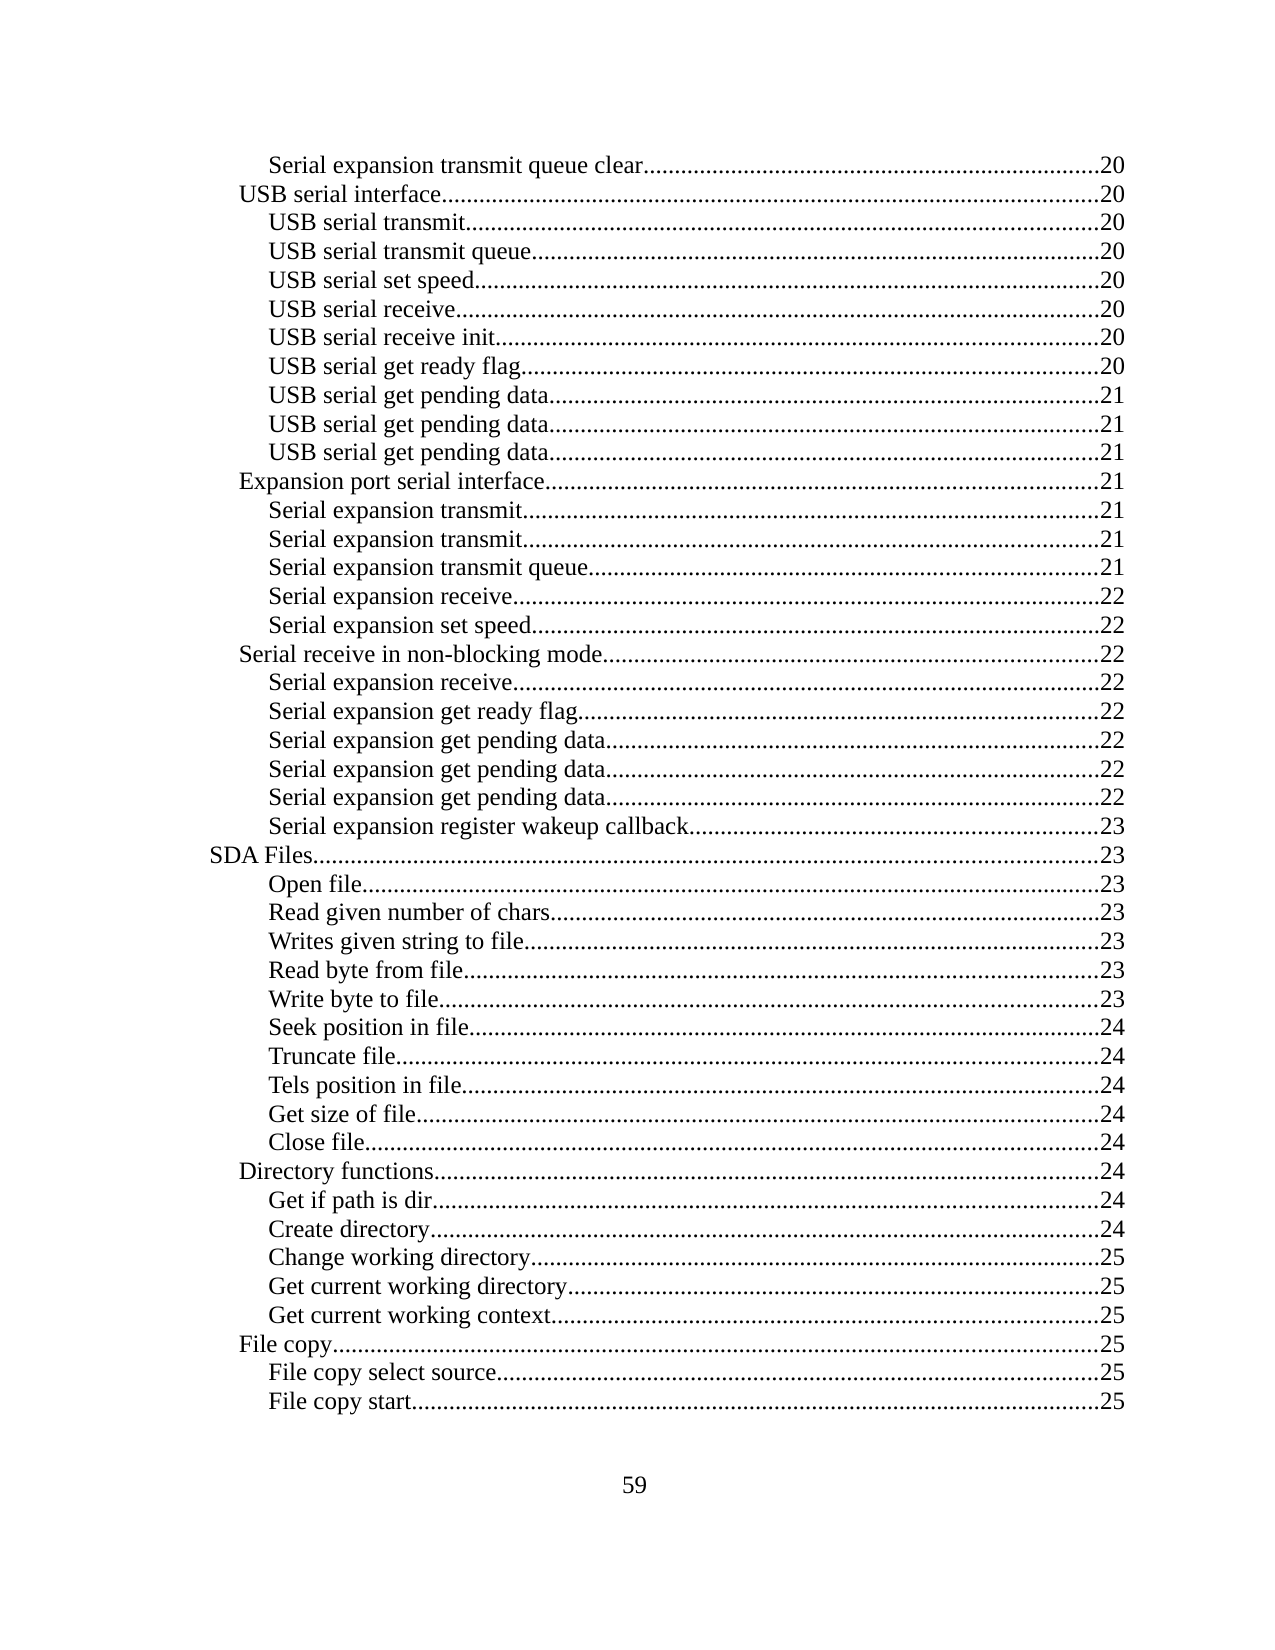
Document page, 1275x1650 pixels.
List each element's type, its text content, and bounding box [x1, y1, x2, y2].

text USB serial receive init 20 [268, 322, 1125, 351]
text File copy start 25 [268, 1386, 1125, 1415]
text Read given number of chars 23 [268, 897, 1125, 926]
text USB serial interface 20 [238, 179, 1125, 207]
text SDA Files 23 [209, 840, 1125, 869]
text Serial receive in non-blocking mode 22 [238, 639, 1125, 667]
text Seek position in file 24 [268, 1012, 1125, 1041]
text Serial expansion get pending data 22 [268, 782, 1125, 811]
text Serial expansion transmit queue clear 20 [268, 150, 1125, 179]
text USB serial get ready flag 20 [268, 351, 1125, 380]
text USB serial get pending data 21 [268, 437, 1125, 466]
text Serial expansion set speed 22 [268, 610, 1125, 639]
text Get size of file 24 [268, 1099, 1125, 1127]
text Directory functions 24 [238, 1156, 1125, 1185]
text Serial expansion get ready flag 22 [268, 696, 1125, 725]
text Expansion port serial interface 21 [238, 466, 1125, 495]
text Get current working context 25 [268, 1300, 1125, 1329]
text Read byte from file 23 [268, 955, 1125, 984]
text Open file 23 [268, 869, 1125, 897]
text Serial expansion receive 22 [268, 581, 1125, 610]
text Close file 24 [268, 1127, 1125, 1156]
text USB serial transmit queue 20 [268, 236, 1125, 265]
text Serial expansion get pending data 22 [268, 725, 1125, 754]
text Get current working directory 25 [268, 1271, 1125, 1300]
text Serial expansion transmit queue 21 [268, 552, 1125, 581]
text File copy 25 [238, 1329, 1125, 1357]
text Truncate file 24 [268, 1041, 1125, 1070]
text Get if path is dir 24 [268, 1185, 1125, 1214]
text Serial expansion register wakeup callback 23 [268, 811, 1125, 840]
text Serial expansion transmit 21 [268, 495, 1125, 524]
text USB serial transmit 20 [268, 207, 1125, 236]
text Change working directory 25 [268, 1242, 1125, 1271]
text Create directory 24 [268, 1214, 1125, 1242]
text USB serial get pending data 21 [268, 409, 1125, 437]
text Serial expansion get pending data 22 [268, 754, 1125, 782]
text Tels position in file 24 [268, 1070, 1125, 1099]
text USB serial set speed 20 [268, 265, 1125, 294]
text Write byte to file 23 [268, 984, 1125, 1012]
text USB serial get pending data 21 [268, 380, 1125, 409]
text Serial expansion transmit 21 [268, 524, 1125, 552]
text File copy select source 25 [268, 1357, 1125, 1386]
text USB serial receive 20 [268, 294, 1125, 322]
text Writes given string to file 23 [268, 926, 1125, 955]
text Serial expansion receive 22 [268, 667, 1125, 696]
